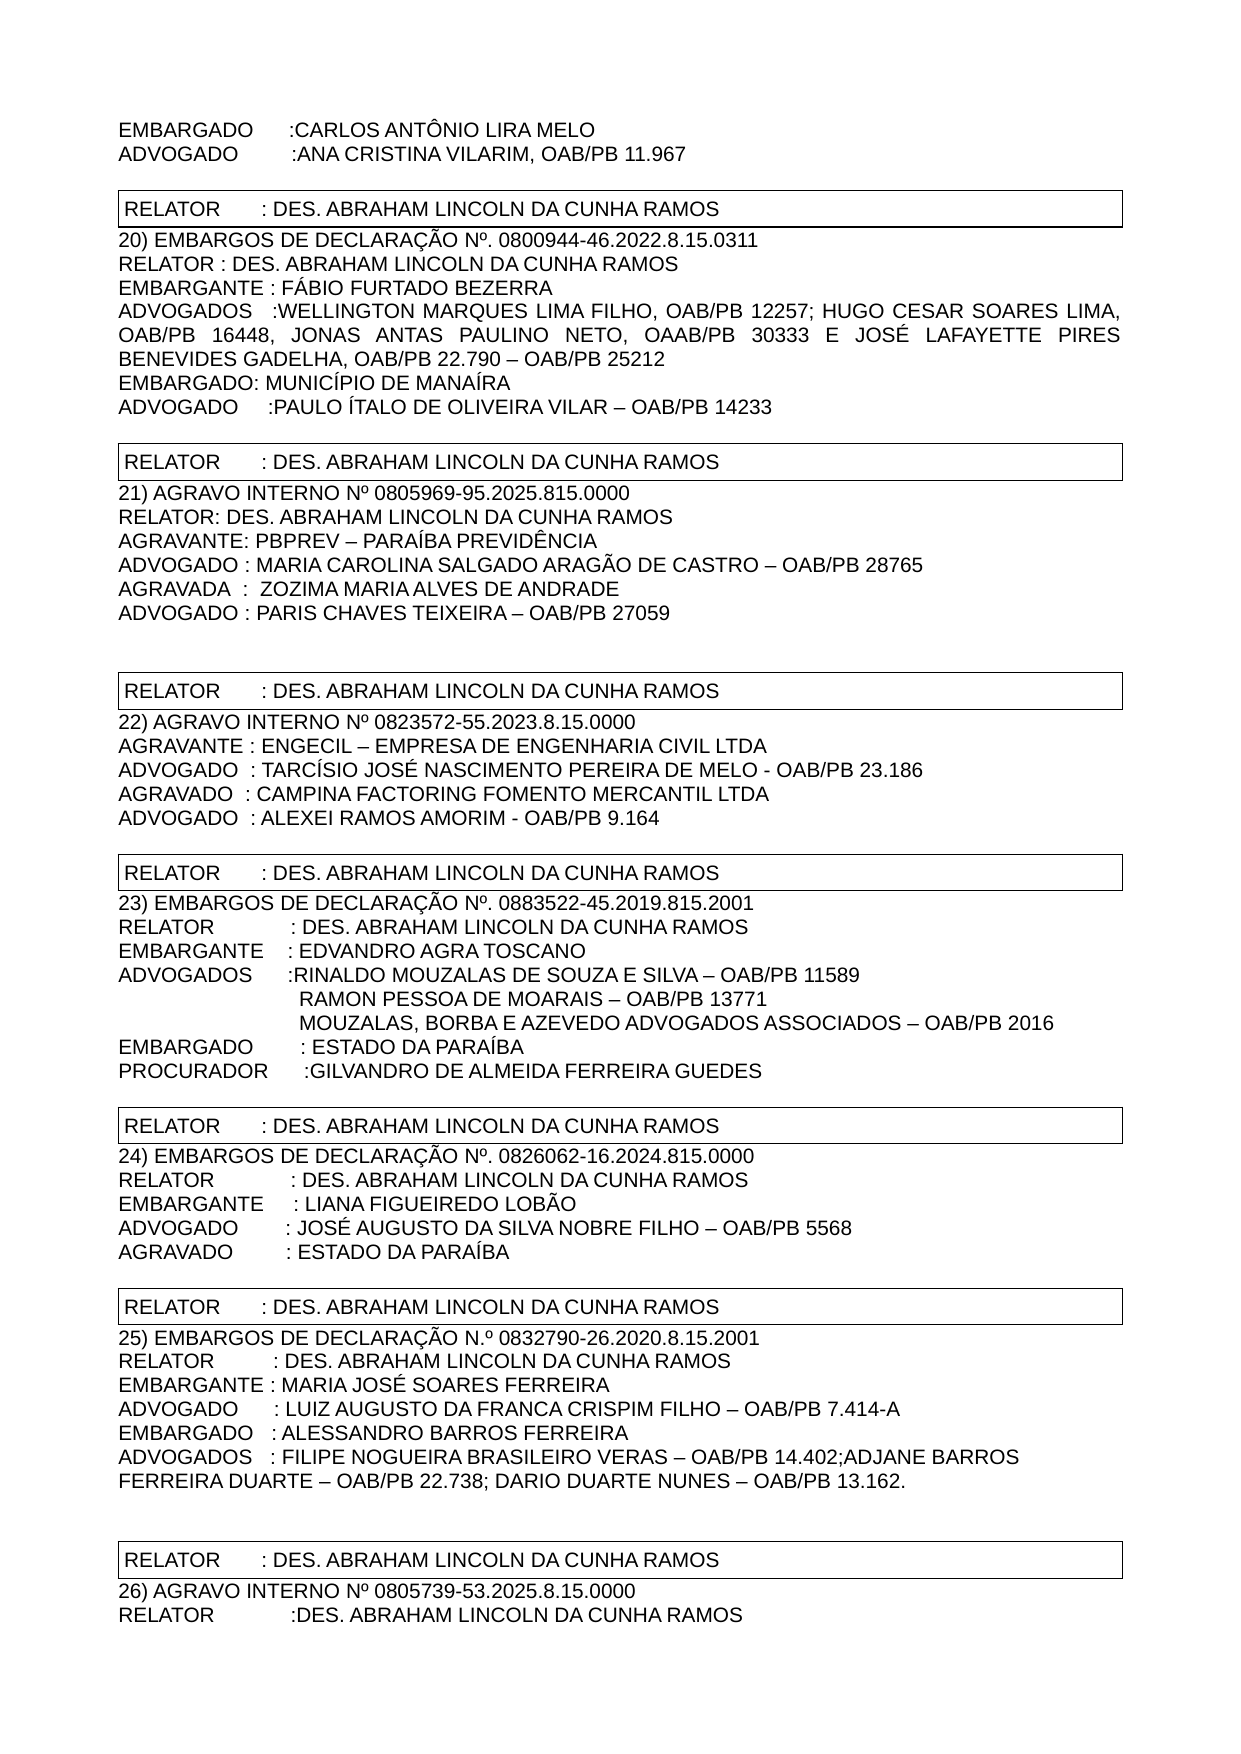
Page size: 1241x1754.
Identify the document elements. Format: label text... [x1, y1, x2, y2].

text RELATOR : DES. ABRAHAM LINCOLN DA CUNHA RAMOS [118, 1349, 1122, 1373]
table_header RELATOR : DES. ABRAHAM LINCOLN DA CUNHA RAMOS [119, 1542, 1122, 1577]
text RELATOR : DES. ABRAHAM LINCOLN DA CUNHA RAMOS [118, 251, 1122, 275]
text EMBARGADO :CARLOS ANTÔNIO LIRA MELO [118, 118, 1122, 142]
text ADVOGADO :ANA CRISTINA VILARIM, OAB/PB 11.967 [118, 142, 1122, 166]
text EMBARGADO : ESTADO DA PARAÍBA [118, 1035, 1122, 1059]
text RELATOR : DES. ABRAHAM LINCOLN DA CUNHA RAMOS [118, 915, 1122, 939]
text EMBARGANTE : FÁBIO FURTADO BEZERRA [118, 275, 1122, 299]
text EMBARGADO: MUNICÍPIO DE MANAÍRA [118, 371, 1122, 395]
text MOUZALAS, BORBA E AZEVEDO ADVOGADOS ASSOCIADOS – OAB/PB 2016 [118, 1011, 1122, 1035]
text RAMON PESSOA DE MOARAIS – OAB/PB 13771 [118, 987, 1122, 1011]
text 25) EMBARGOS DE DECLARAÇÃO N.º 0832790-26.2020.8.15.2001 [118, 1325, 1122, 1349]
table_header RELATOR : DES. ABRAHAM LINCOLN DA CUNHA RAMOS [119, 855, 1122, 890]
text 22) AGRAVO INTERNO Nº 0823572-55.2023.8.15.0000 [118, 710, 1122, 734]
table_header RELATOR : DES. ABRAHAM LINCOLN DA CUNHA RAMOS [119, 1108, 1122, 1143]
text AGRAVANTE: PBPREV – PARAÍBA PREVIDÊNCIA [118, 528, 1122, 552]
text 21) AGRAVO INTERNO Nº 0805969-95.2025.815.0000 [118, 481, 1122, 504]
text EMBARGANTE : EDVANDRO AGRA TOSCANO [118, 939, 1122, 963]
text ADVOGADO : PARIS CHAVES TEIXEIRA – OAB/PB 27059 [118, 600, 1122, 624]
text AGRAVADO : CAMPINA FACTORING FOMENTO MERCANTIL LTDA [118, 782, 1122, 806]
text RELATOR : DES. ABRAHAM LINCOLN DA CUNHA RAMOS [118, 1168, 1122, 1192]
text RELATOR: DES. ABRAHAM LINCOLN DA CUNHA RAMOS [118, 504, 1122, 528]
text EMBARGANTE : MARIA JOSÉ SOARES FERREIRA [118, 1373, 1122, 1397]
table_header RELATOR : DES. ABRAHAM LINCOLN DA CUNHA RAMOS [119, 1289, 1122, 1324]
text ADVOGADO : ALEXEI RAMOS AMORIM - OAB/PB 9.164 [118, 806, 1122, 829]
text AGRAVANTE : ENGECIL – EMPRESA DE ENGENHARIA CIVIL LTDA [118, 734, 1122, 758]
text AGRAVADA : ZOZIMA MARIA ALVES DE ANDRADE [118, 576, 1122, 600]
text AGRAVADO : ESTADO DA PARAÍBA [118, 1240, 1122, 1264]
text ADVOGADO : TARCÍSIO JOSÉ NASCIMENTO PEREIRA DE MELO - OAB/PB 23.186 [118, 758, 1122, 782]
text RELATOR :DES. ABRAHAM LINCOLN DA CUNHA RAMOS [118, 1602, 1122, 1626]
text 23) EMBARGOS DE DECLARAÇÃO Nº. 0883522-45.2019.815.2001 [118, 891, 1122, 915]
text PROCURADOR :GILVANDRO DE ALMEIDA FERREIRA GUEDES [118, 1059, 1122, 1083]
text ADVOGADO : LUIZ AUGUSTO DA FRANCA CRISPIM FILHO – OAB/PB 7.414-A [118, 1397, 1122, 1421]
table_header RELATOR : DES. ABRAHAM LINCOLN DA CUNHA RAMOS [119, 191, 1122, 226]
text EMBARGANTE : LIANA FIGUEIREDO LOBÃO [118, 1192, 1122, 1216]
text EMBARGADO : ALESSANDRO BARROS FERREIRA [118, 1421, 1122, 1445]
text ADVOGADOS : FILIPE NOGUEIRA BRASILEIRO VERAS – OAB/PB 14.402;ADJANE BARROS FERREIRA DUARTE – OAB/PB 22.738; DARIO DUARTE NUNES – OAB/PB 13.162. [118, 1445, 1122, 1493]
text ADVOGADO :PAULO ÍTALO DE OLIVEIRA VILAR – OAB/PB 14233 [118, 395, 1122, 419]
text ADVOGADOS :WELLINGTON MARQUES LIMA FILHO, OAB/PB 12257; HUGO CESAR SOARES LIMA, OAB/PB 16448, JONAS ANTAS PAULINO NETO, OAAB/PB 30333 E JOSÉ LAFAYETTE PIRES BENEVIDES GADELHA, OAB/PB 22.790 – OAB/PB 25212 [118, 299, 1122, 371]
text ADVOGADO : JOSÉ AUGUSTO DA SILVA NOBRE FILHO – OAB/PB 5568 [118, 1216, 1122, 1240]
text 20) EMBARGOS DE DECLARAÇÃO Nº. 0800944-46.2022.8.15.0311 [118, 228, 1122, 251]
text 26) AGRAVO INTERNO Nº 0805739-53.2025.8.15.0000 [118, 1579, 1122, 1602]
table_header RELATOR : DES. ABRAHAM LINCOLN DA CUNHA RAMOS [119, 444, 1122, 479]
text 24) EMBARGOS DE DECLARAÇÃO Nº. 0826062-16.2024.815.0000 [118, 1144, 1122, 1168]
table_header RELATOR : DES. ABRAHAM LINCOLN DA CUNHA RAMOS [119, 673, 1122, 709]
text ADVOGADOS :RINALDO MOUZALAS DE SOUZA E SILVA – OAB/PB 11589 [118, 963, 1122, 987]
text ADVOGADO : MARIA CAROLINA SALGADO ARAGÃO DE CASTRO – OAB/PB 28765 [118, 552, 1122, 576]
